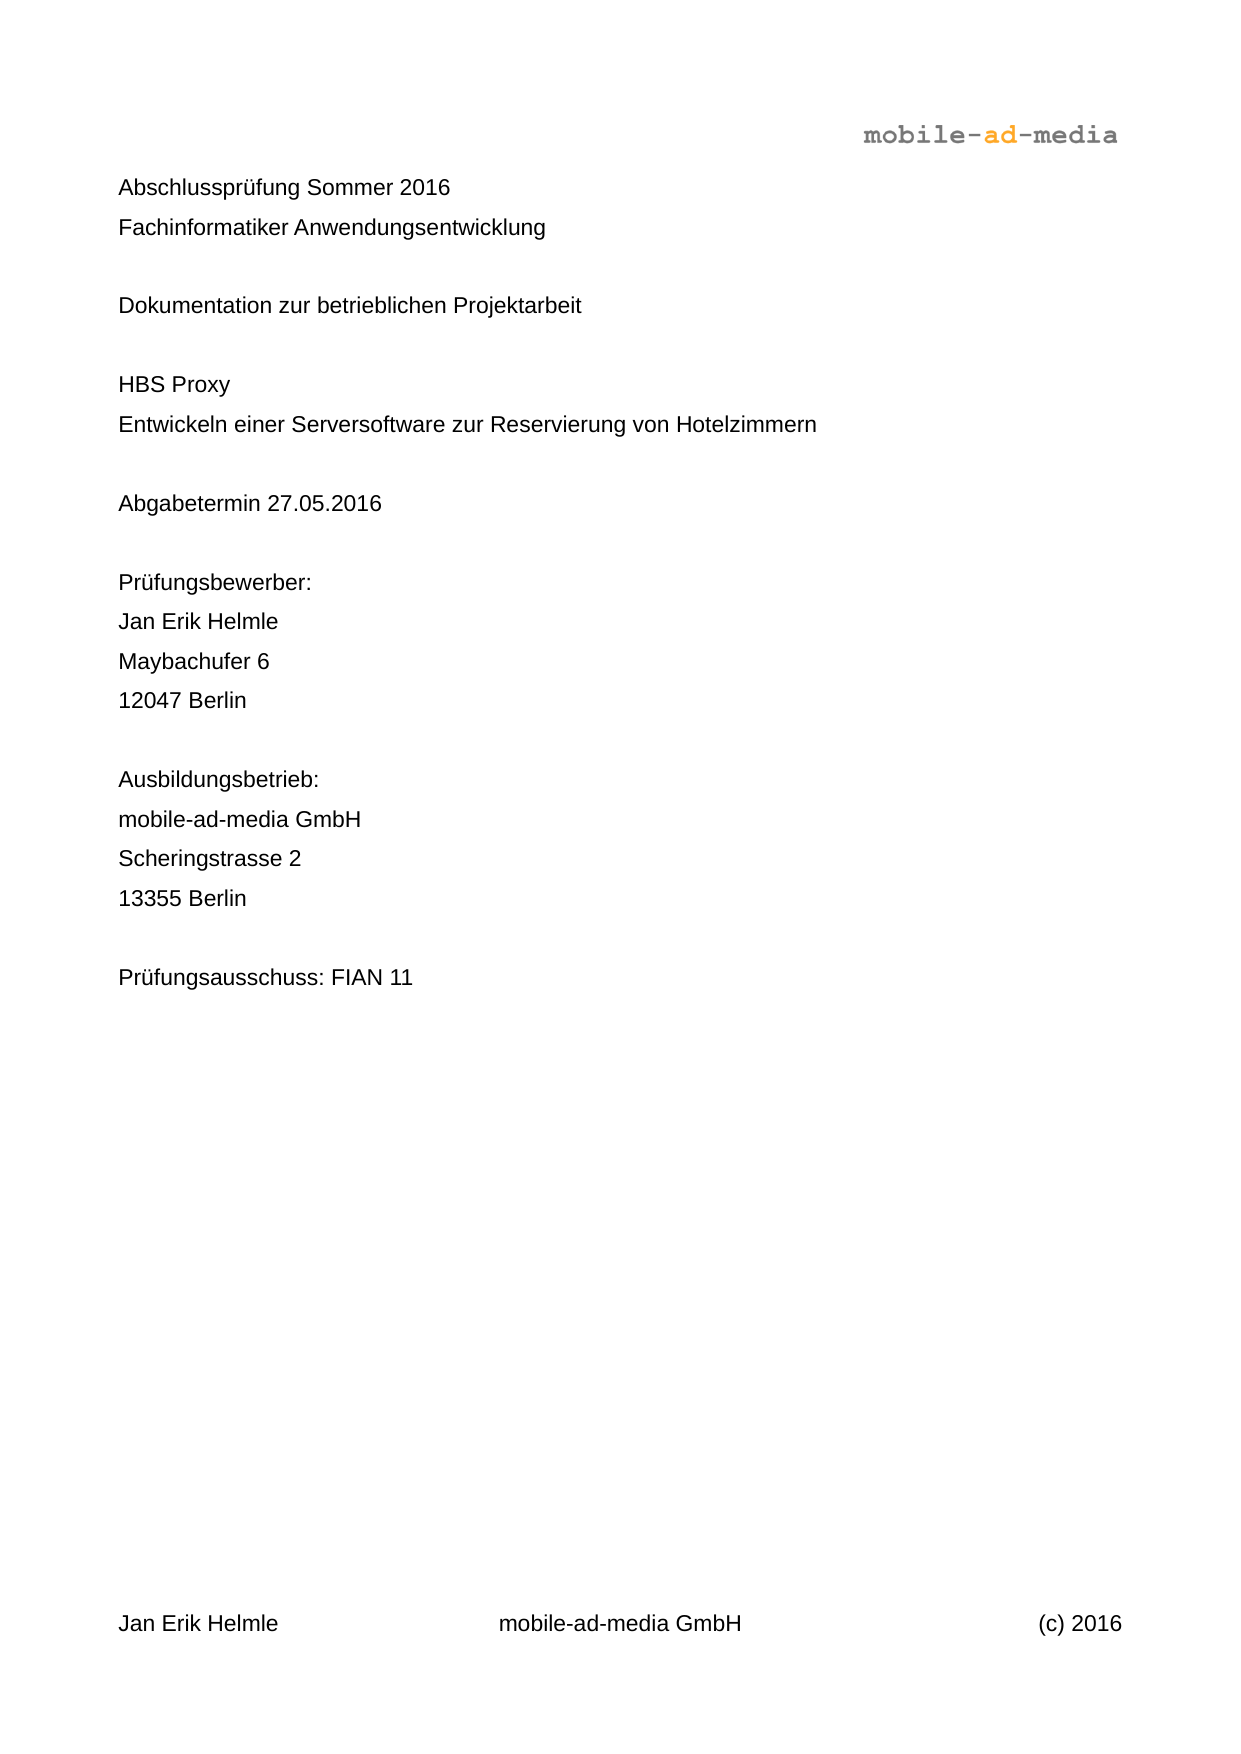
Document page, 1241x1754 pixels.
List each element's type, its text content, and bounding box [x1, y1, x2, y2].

text Maybachufer 6 [118, 648, 1122, 674]
text Prüfungsbewerber: [118, 569, 1122, 595]
text HBS Proxy [118, 371, 1122, 398]
text Jan Erik Helmle [118, 608, 1122, 634]
text Abschlussprüfung Sommer 2016 [118, 174, 1122, 200]
text Fachinformatiker Anwendungsentwicklung [118, 213, 1122, 240]
picture [863, 118, 1118, 150]
text mobile-ad-media GmbH [118, 806, 1122, 832]
text 12047 Berlin [118, 687, 1122, 713]
text Dokumentation zur betrieblichen Projektarbeit [118, 292, 1122, 319]
text Scheringstrasse 2 [118, 845, 1122, 871]
text Entwickeln einer Serversoftware zur Reservierung von Hotelzimmern [118, 411, 1122, 437]
text Ausbildungsbetrieb: [118, 766, 1122, 792]
text 13355 Berlin [118, 884, 1122, 911]
text Abgabetermin 27.05.2016 [118, 490, 1122, 516]
text Prüfungsausschuss: FIAN 11 [118, 963, 1122, 990]
